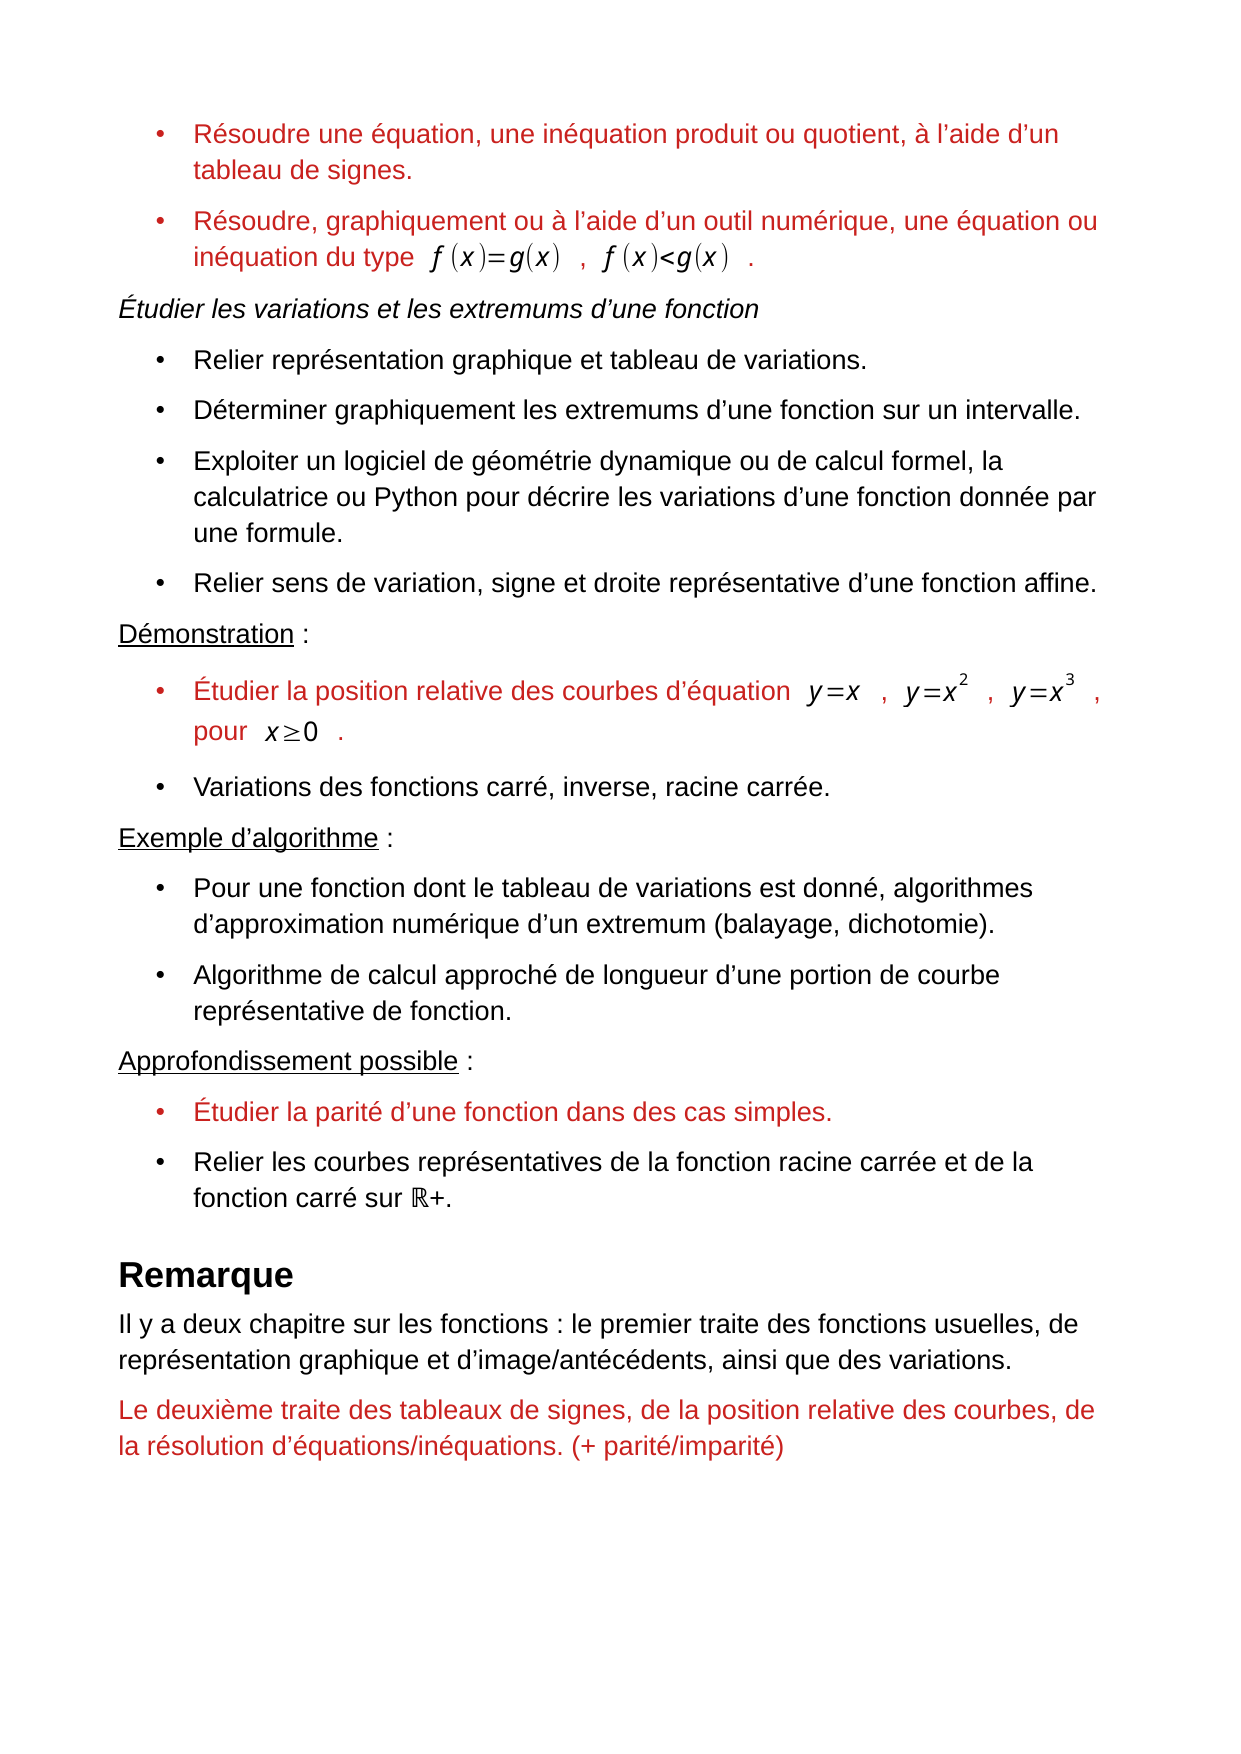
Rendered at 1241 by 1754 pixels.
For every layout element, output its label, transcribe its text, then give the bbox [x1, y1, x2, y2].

list Déterminer graphiquement les extremums d’une fonction sur un intervalle. [156, 394, 1122, 426]
list Relier sens de variation, signe et droite représentative d’une fonction affine. [156, 567, 1122, 599]
list Algorithme de calcul approché de longueur d’une portion de courbe représentative de fonction. [156, 959, 1122, 1026]
list Résoudre une équation, une inéquation produit ou quotient, à l’aide d’un tableau de signes. [156, 118, 1122, 185]
subtitle Remarque [118, 1254, 1122, 1295]
text Approfondissement possible : [118, 1045, 1122, 1077]
text Le deuxième traite des tableaux de signes, de la position relative des courbes, de la résolution d’équations/inéquations. (+ parité/imparité) [118, 1394, 1122, 1461]
list Exploiter un logiciel de géométrie dynamique ou de calcul formel, la calculatrice ou Python pour décrire les variations d’une fonction donnée par une formule. [156, 445, 1122, 548]
list Étudier la position relative des courbes d’équation,,, pour. [156, 668, 1122, 752]
text Démonstration : [118, 618, 1122, 649]
list Étudier la parité d’une fonction dans des cas simples. [156, 1096, 1122, 1127]
list Relier représentation graphique et tableau de variations. [156, 344, 1122, 375]
text Exemple d’algorithme : [118, 822, 1122, 853]
text Étudier les variations et les extremums d’une fonction [118, 293, 1122, 324]
text Il y a deux chapitre sur les fonctions : le premier traite des fonctions usuelles, de représentation graphique et d’image/antécédents, ainsi que des variations. [118, 1308, 1122, 1375]
list Résoudre, graphiquement ou à l’aide d’un outil numérique, une équation ou inéquation du type,. [156, 205, 1122, 274]
list Variations des fonctions carré, inverse, racine carrée. [156, 771, 1122, 802]
list Pour une fonction dont le tableau de variations est donné, algorithmes d’approximation numérique d’un extremum (balayage, dichotomie). [156, 872, 1122, 939]
list Relier les courbes représentatives de la fonction racine carrée et de la fonction carré sur ℝ+. [156, 1146, 1122, 1214]
